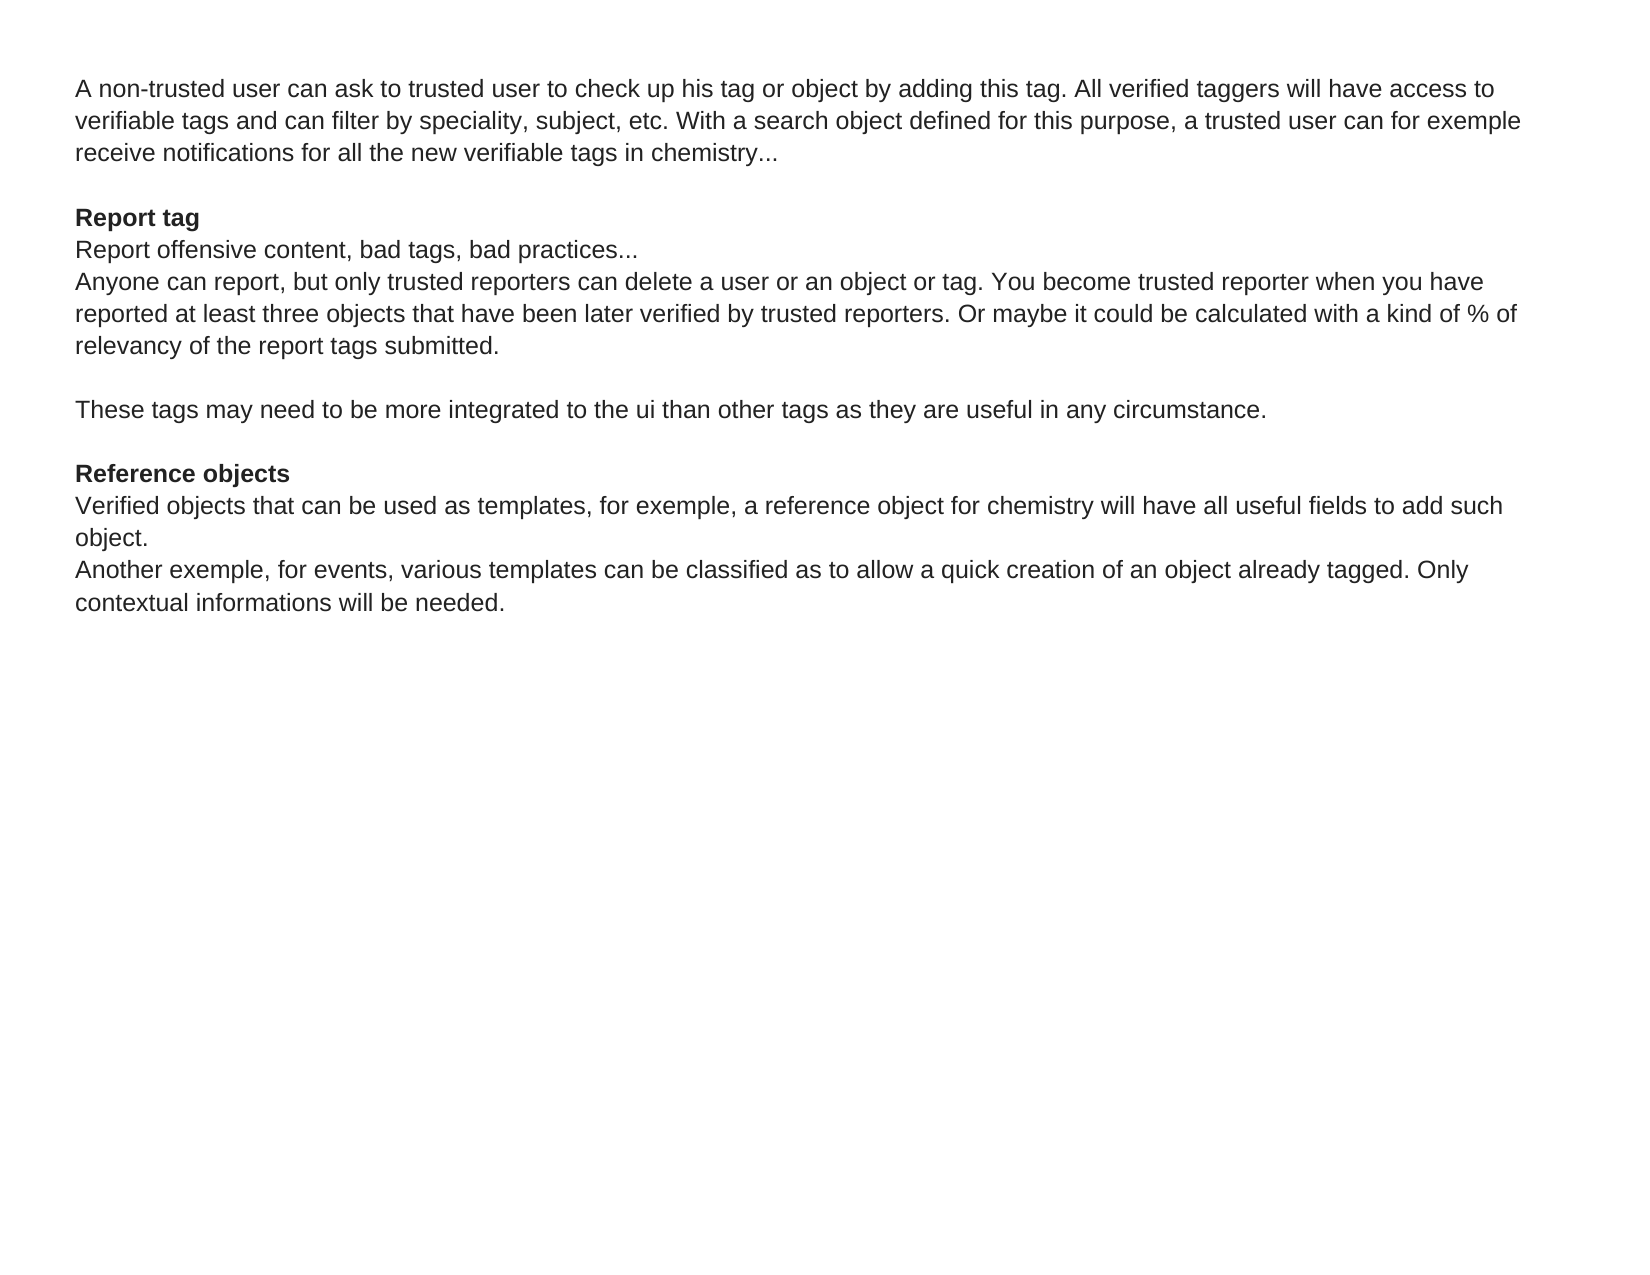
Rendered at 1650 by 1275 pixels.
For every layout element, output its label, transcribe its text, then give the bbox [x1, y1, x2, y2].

text Reference objects [75, 460, 1575, 488]
text Another exemple, for events, various templates can be classified as to allow a quick creation of an object already tagged. Only contextual informations will be needed. [75, 556, 1575, 616]
text Anyone can report, but only trusted reporters can delete a user or an object or tag. You become trusted reporter when you have reported at least three objects that have been later verified by trusted reporters. Or maybe it could be calculated with a kind of % of relevancy of the report tags submitted. [75, 267, 1575, 359]
text Report offensive content, bad tags, bad practices... [75, 235, 1575, 263]
text Verified objects that can be used as templates, for exemple, a reference object for chemistry will have all useful fields to add such object. [75, 492, 1575, 552]
text These tags may need to be more integrated to the ui than other tags as they are useful in any circumstance. [75, 396, 1575, 424]
text A non-trusted user can ask to trusted user to check up his tag or object by adding this tag. All verified taggers will have access to verifiable tags and can filter by speciality, subject, etc. With a search object defined for this purpose, a trusted user can for exemple receive notifications for all the new verifiable tags in chemistry... [75, 75, 1575, 167]
text Report tag [75, 203, 1575, 231]
